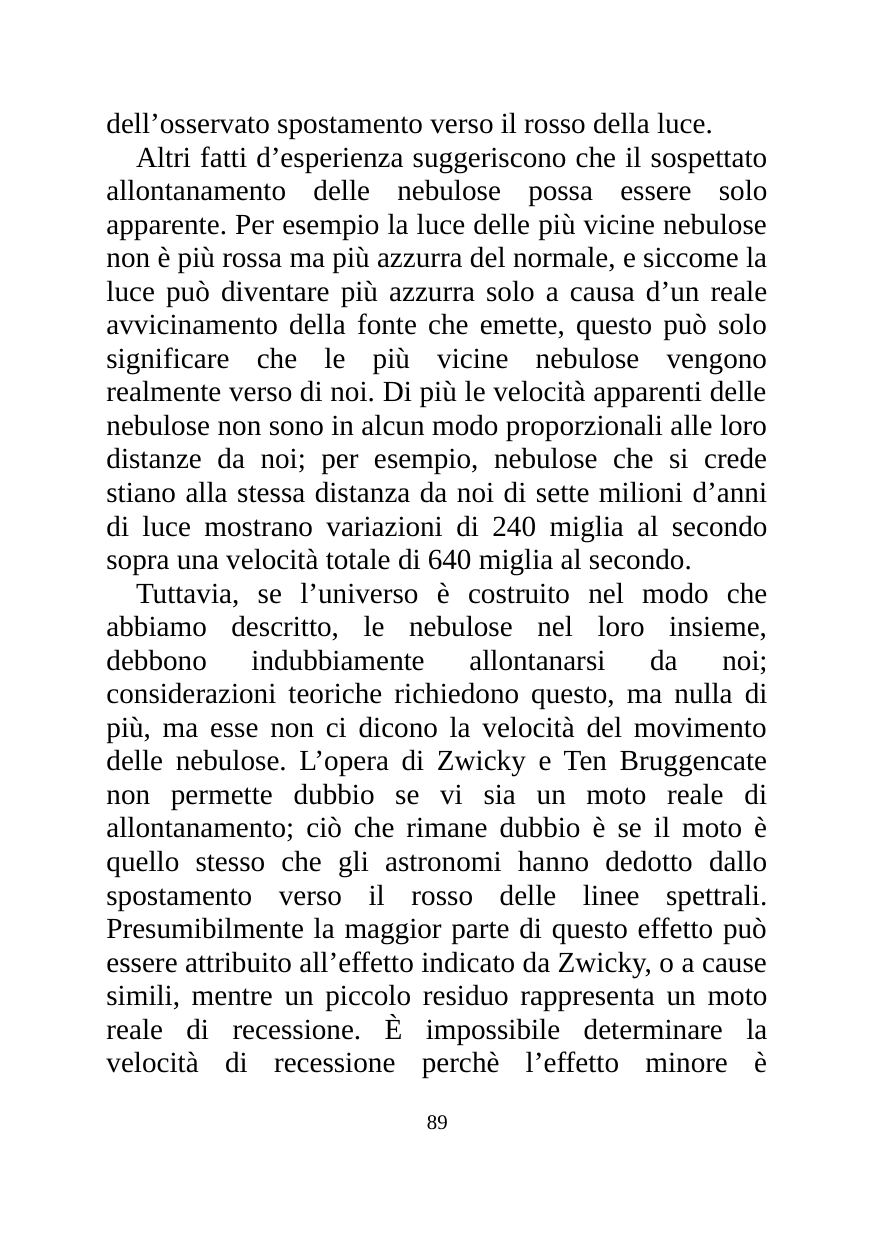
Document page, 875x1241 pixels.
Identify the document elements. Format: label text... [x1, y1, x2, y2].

text Altri fatti d’esperienza suggeriscono che il sospettato allontanamento delle nebulose possa essere solo apparente. Per esempio la luce delle più vicine nebulose non è più rossa ma più azzurra del normale, e siccome la luce può diventare più azzurra solo a causa d’un reale avvicinamento della fonte che emette, questo può solo significare che le più vicine nebulose vengono realmente verso di noi. Di più le velocità apparenti delle nebulose non sono in alcun modo proporzionali alle loro distanze da noi; per esempio, nebulose che si crede stiano alla stessa distanza da noi di sette milioni d’anni di luce mostrano variazioni di 240 miglia al secondo sopra una velocità totale di 640 miglia al secondo. [106, 140, 768, 576]
text dell’osservato spostamento verso il rosso della luce. [106, 106, 768, 140]
text Tuttavia, se l’universo è costruito nel modo che abbiamo descritto, le nebulose nel loro insieme, debbono indubbiamente allontanarsi da noi; considerazioni teoriche richiedono questo, ma nulla di più, ma esse non ci dicono la velocità del movimento delle nebulose. L’opera di Zwicky e Ten Bruggencate non permette dubbio se vi sia un moto reale di allontanamento; ciò che rimane dubbio è se il moto è quello stesso che gli astronomi hanno dedotto dallo spostamento verso il rosso delle linee spettrali. Presumibilmente la maggior parte di questo effetto può essere attribuito all’effetto indicato da Zwicky, o a cause simili, mentre un piccolo residuo rappresenta un moto reale di recessione. È impossibile determinare la velocità di recessione perchè l’effetto minore è [106, 576, 768, 1079]
